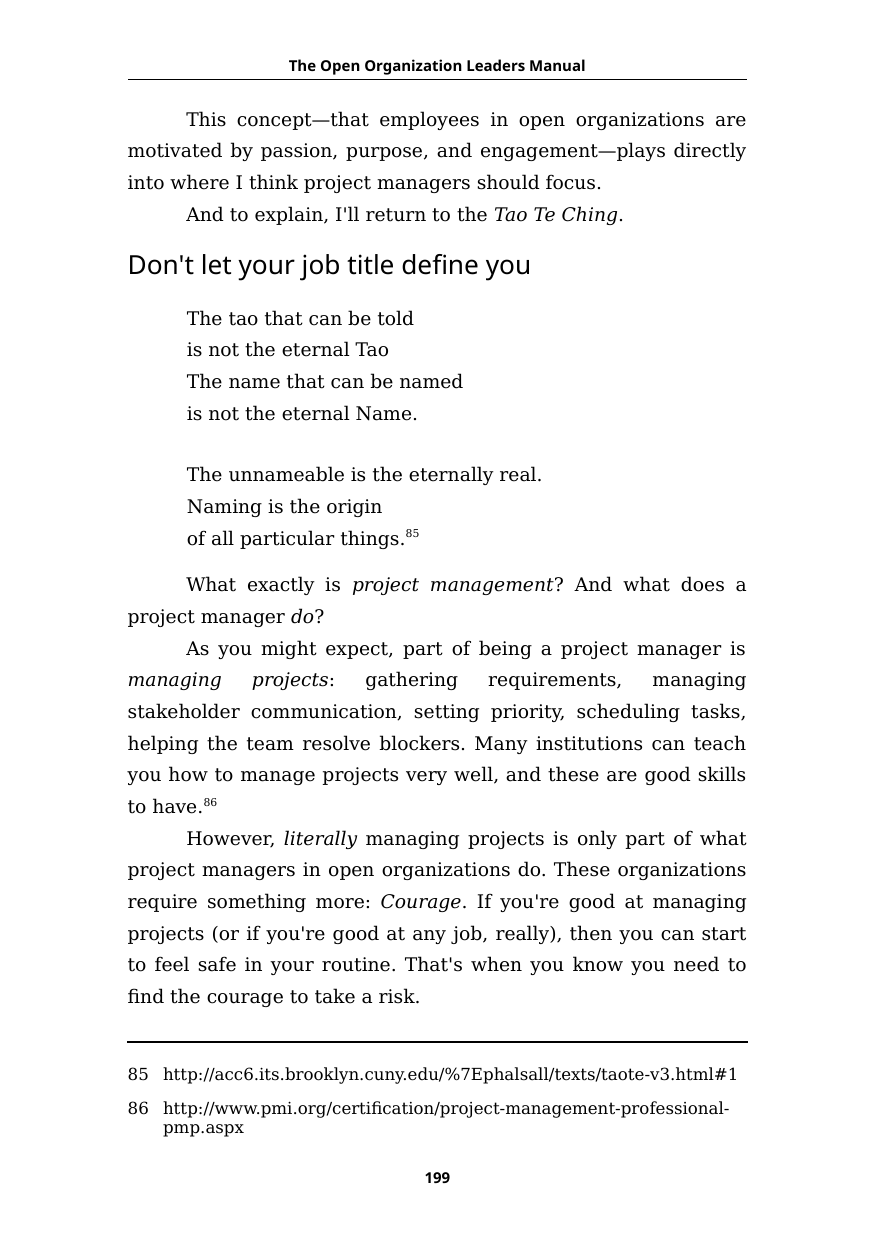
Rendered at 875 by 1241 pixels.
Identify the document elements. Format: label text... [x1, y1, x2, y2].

text What exactly is project management? And what does a project manager do? [127, 574, 747, 628]
text http://acc6.its.brooklyn.cuny.edu/%7Ephalsall/texts/taote-v3.html#1 [127, 1064, 747, 1084]
text The tao that can be told is not the eternal Tao The name that can be named is not the eternal Name. [187, 308, 688, 424]
text The unnameable is the eternally real. Naming is the origin of all particular things. [187, 464, 688, 549]
text As you might expect, part of being a project manager is managing projects: gathering requirements, managing stakeholder communication, setting priority, scheduling tasks, helping the team resolve blockers. Many institutions can teach you how to manage projects very well, and these are good skills to have. [127, 638, 747, 818]
subtitle Don't let your job title define you [127, 250, 747, 281]
text However, literally managing projects is only part of what project managers in open organizations do. These organizations require something more: Courage. If you're good at managing projects (or if you're good at any job, really), then you can start to feel safe in your routine. That's when you know you need to find the courage to take a risk. [127, 828, 747, 1008]
text http://www.pmi.org/certification/project-management-professional-pmp.aspx [127, 1099, 747, 1138]
text This concept—that employees in open organizations are motivated by passion, purpose, and engagement—plays directly into where I think project managers should focus. [127, 109, 747, 194]
text And to explain, I'll return to the Tao Te Ching. [127, 204, 747, 226]
